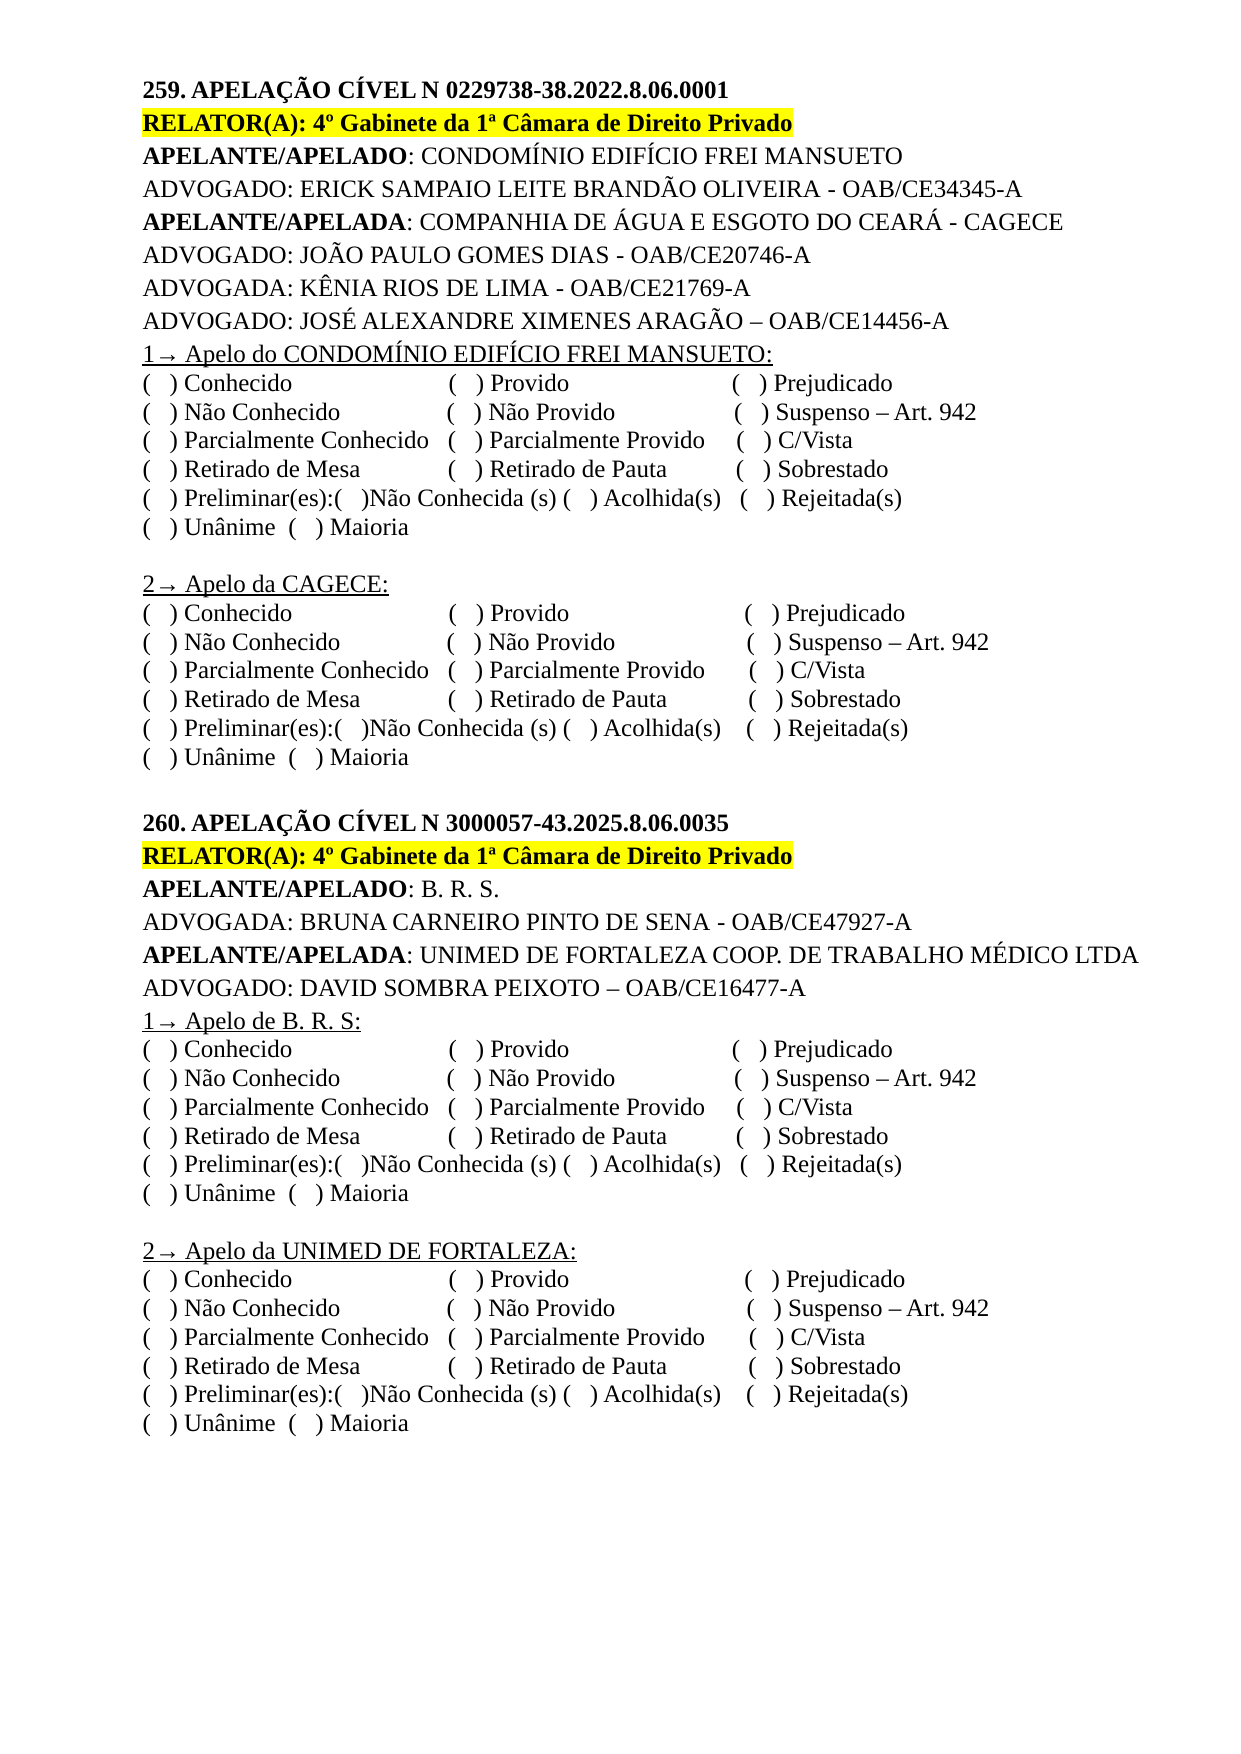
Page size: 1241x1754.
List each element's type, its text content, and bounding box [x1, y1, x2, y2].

text 1→ Apelo do CONDOMÍNIO EDIFÍCIO FREI MANSUETO: [142, 339, 1141, 368]
text ( ) Retirado de Mesa ( ) Retirado de Pauta ( ) Sobrestado [142, 1351, 1158, 1379]
text 2→ Apelo da UNIMED DE FORTALEZA: [142, 1236, 1141, 1264]
text ( ) Não Conhecido ( ) Não Provido ( ) Suspenso – Art. 942 [142, 1293, 1158, 1322]
text ( ) Parcialmente Conhecido ( ) Parcialmente Provido ( ) C/Vista [142, 425, 1158, 454]
text ( ) Unânime ( ) Maioria [142, 1178, 1158, 1207]
text ( ) Preliminar(es):( )Não Conhecida (s) ( ) Acolhida(s) ( ) Rejeitada(s) [142, 1149, 1158, 1178]
text ( ) Parcialmente Conhecido ( ) Parcialmente Provido ( ) C/Vista [142, 655, 1158, 684]
text ( ) Preliminar(es):( )Não Conhecida (s) ( ) Acolhida(s) ( ) Rejeitada(s) [142, 1379, 1158, 1408]
text ( ) Conhecido ( ) Provido ( ) Prejudicado [142, 598, 1141, 627]
text 1→ Apelo de B. R. S: [142, 1006, 1141, 1034]
text ( ) Parcialmente Conhecido ( ) Parcialmente Provido ( ) C/Vista [142, 1322, 1158, 1351]
text 2→ Apelo da CAGECE: [142, 569, 1141, 598]
text ( ) Unânime ( ) Maioria [142, 1408, 1141, 1503]
text ( ) Preliminar(es):( )Não Conhecida (s) ( ) Acolhida(s) ( ) Rejeitada(s) [142, 713, 1158, 742]
text ( ) Conhecido ( ) Provido ( ) Prejudicado [142, 1034, 1141, 1063]
text ( ) Retirado de Mesa ( ) Retirado de Pauta ( ) Sobrestado [142, 684, 1158, 713]
text ( ) Retirado de Mesa ( ) Retirado de Pauta ( ) Sobrestado [142, 1121, 1158, 1149]
text ( ) Unânime ( ) Maioria [142, 512, 1158, 540]
text ( ) Unânime ( ) Maioria 260. APELAÇÃO CÍVEL N 3000057-43.2025.8.06.0035 RELATOR(A): 4º Gabinete da 1ª Câmara de Direito Privado APELANTE/APELADO: B. R. S. ADVOGADA: BRUNA CARNEIRO PINTO DE SENA - OAB/CE47927-A APELANTE/APELADA: UNIMED DE FORTALEZA COOP. DE TRABALHO MÉDICO LTDA ADVOGADO: DAVID SOMBRA PEIXOTO – OAB/CE16477-A [142, 742, 1141, 1002]
text ( ) Conhecido ( ) Provido ( ) Prejudicado [142, 368, 1141, 397]
text ( ) Não Conhecido ( ) Não Provido ( ) Suspenso – Art. 942 [142, 627, 1158, 655]
text ( ) Não Conhecido ( ) Não Provido ( ) Suspenso – Art. 942 [142, 397, 1158, 425]
text ( ) Conhecido ( ) Provido ( ) Prejudicado [142, 1264, 1141, 1293]
text 259. APELAÇÃO CÍVEL N 0229738-38.2022.8.06.0001 RELATOR(A): 4º Gabinete da 1ª Câmara de Direito Privado APELANTE/APELADO: CONDOMÍNIO EDIFÍCIO FREI MANSUETO ADVOGADO: ERICK SAMPAIO LEITE BRANDÃO OLIVEIRA - OAB/CE34345-A APELANTE/APELADA: COMPANHIA DE ÁGUA E ESGOTO DO CEARÁ - CAGECE ADVOGADO: JOÃO PAULO GOMES DIAS - OAB/CE20746-A ADVOGADA: KÊNIA RIOS DE LIMA - OAB/CE21769-A ADVOGADO: JOSÉ ALEXANDRE XIMENES ARAGÃO – OAB/CE14456-A [142, 75, 1141, 335]
text ( ) Preliminar(es):( )Não Conhecida (s) ( ) Acolhida(s) ( ) Rejeitada(s) [142, 483, 1158, 512]
text ( ) Retirado de Mesa ( ) Retirado de Pauta ( ) Sobrestado [142, 454, 1158, 483]
text ( ) Não Conhecido ( ) Não Provido ( ) Suspenso – Art. 942 [142, 1063, 1158, 1092]
text ( ) Parcialmente Conhecido ( ) Parcialmente Provido ( ) C/Vista [142, 1092, 1158, 1121]
